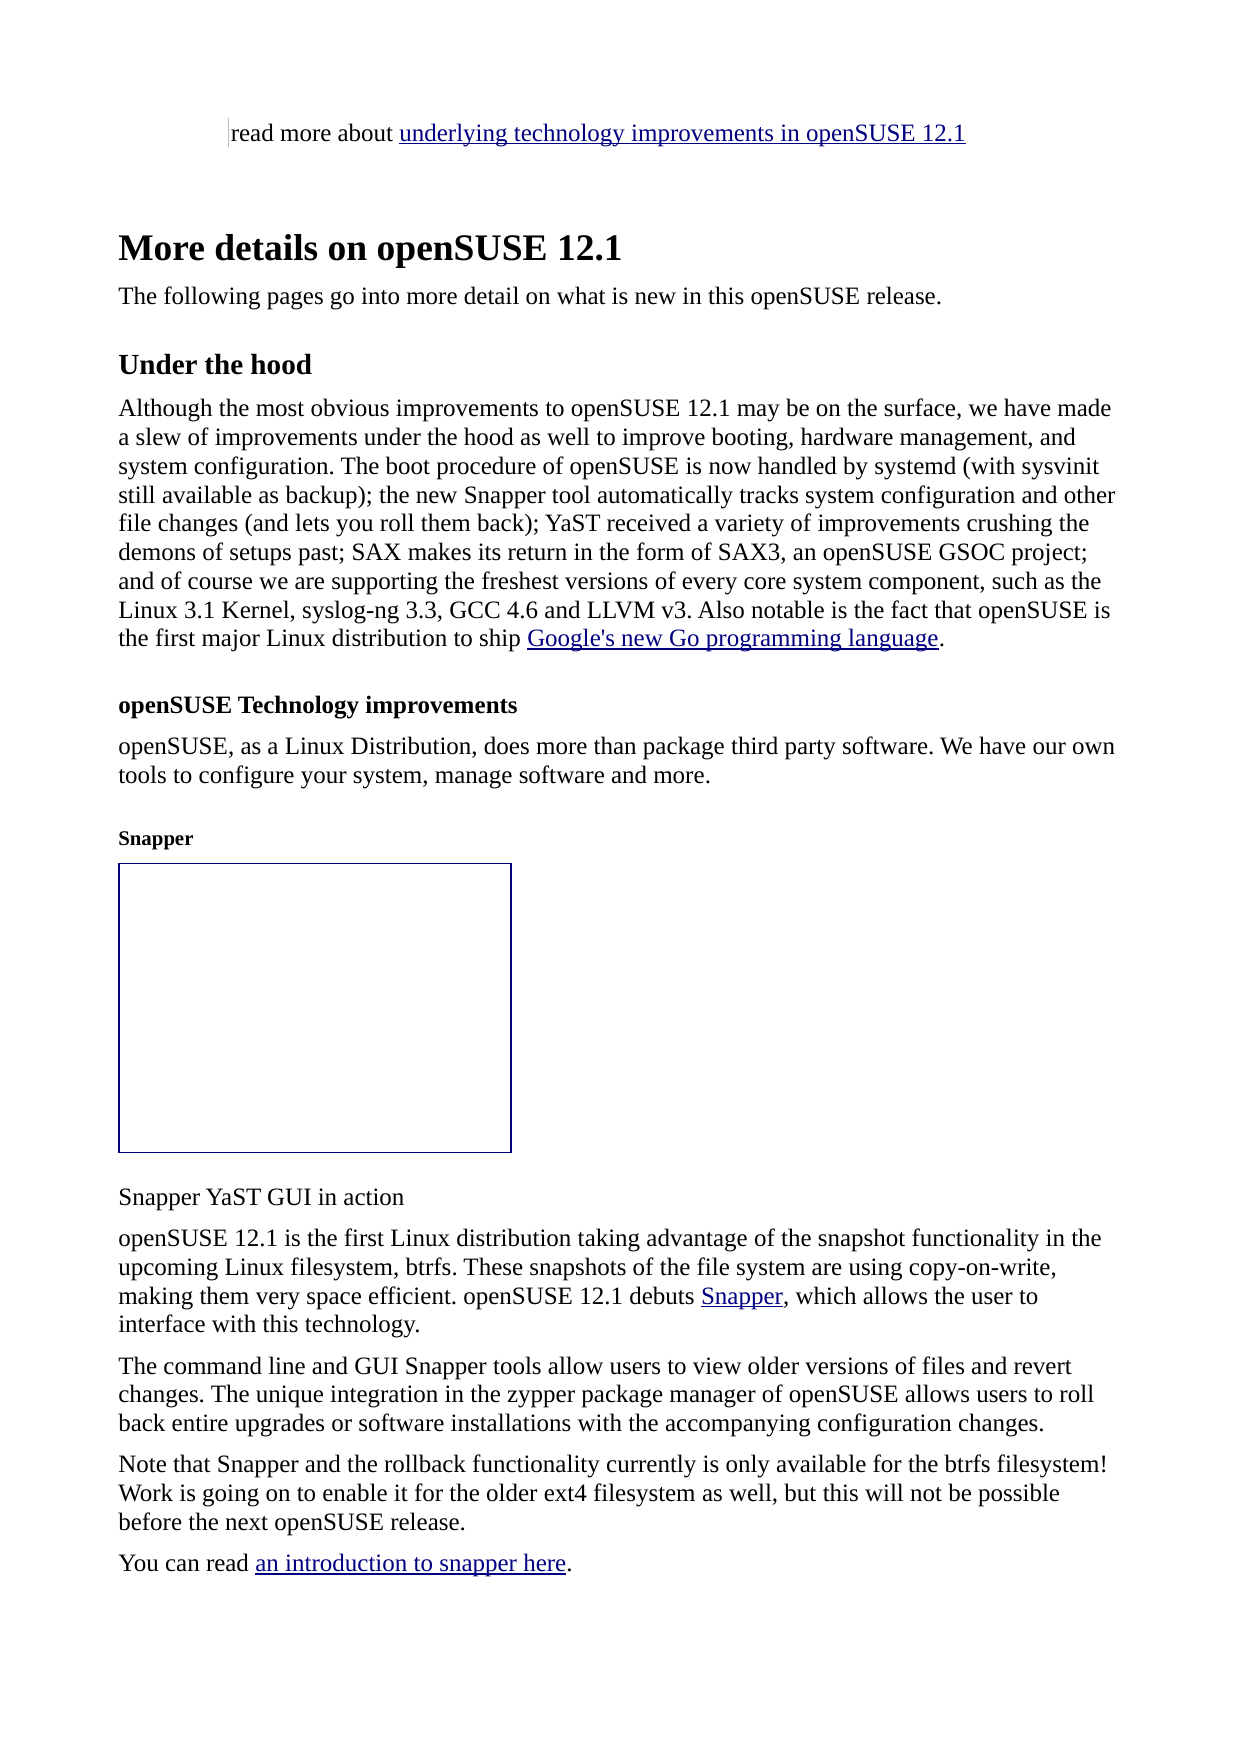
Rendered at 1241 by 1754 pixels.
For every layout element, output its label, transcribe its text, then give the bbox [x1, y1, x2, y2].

text read more about underlying technology improvements in openSUSE 12.1 [229, 118, 1122, 147]
subtitle Snapper [118, 826, 1122, 850]
text openSUSE 12.1 is the first Linux distribution taking advantage of the snapshot functionality in the upcoming Linux filesystem, btrfs. These snapshots of the file system are using copy-on-write, making them very space efficient. openSUSE 12.1 debuts Snapper, which allows the user to interface with this technology. [118, 1223, 1122, 1338]
text The command line and GUI Snapper tools allow users to view older versions of files and revert changes. The unique integration in the zypper package manager of openSUSE allows users to roll back entire upgrades or software installations with the accompanying configuration changes. [118, 1351, 1122, 1437]
subtitle Under the hood [118, 347, 1122, 381]
text openSUSE, as a Linux Distribution, does more than package third party software. We have our own tools to configure your system, manage software and more. [118, 731, 1122, 788]
text Although the most obvious improvements to openSUSE 12.1 may be on the surface, we have made a slew of improvements under the hood as well to improve booting, hardware management, and system configuration. The boot procedure of openSUSE is now handled by systemd (with sysvinit still available as backup); the new Snapper tool automatically tracks system configuration and other file changes (and lets you roll them back); YaST received a variety of improvements crushing the demons of setups past; SAX makes its return in the form of SAX3, an openSUSE GSOC project; and of course we are supporting the freshest versions of every core system component, such as the Linux 3.1 Kernel, syslog-ng 3.3, GCC 4.6 and LLVM v3. Also notable is the fact that openSUSE is the first major Linux distribution to ship Google's new Go programming language. [118, 393, 1122, 652]
text Snapper YaST GUI in action [118, 1182, 1122, 1211]
text You can read an introduction to snapper here. [118, 1548, 1122, 1577]
subtitle More details on openSUSE 12.1 [118, 226, 1122, 269]
text Note that Snapper and the rollback functionality currently is only available for the btrfs filesystem! Work is going on to enable it for the older ext4 filesystem as well, but this will not be possible before the next openSUSE release. [118, 1449, 1122, 1536]
subtitle openSUSE Technology improvements [118, 690, 1122, 718]
text The following pages go into more detail on what is new in this openSUSE release. [118, 281, 1122, 310]
